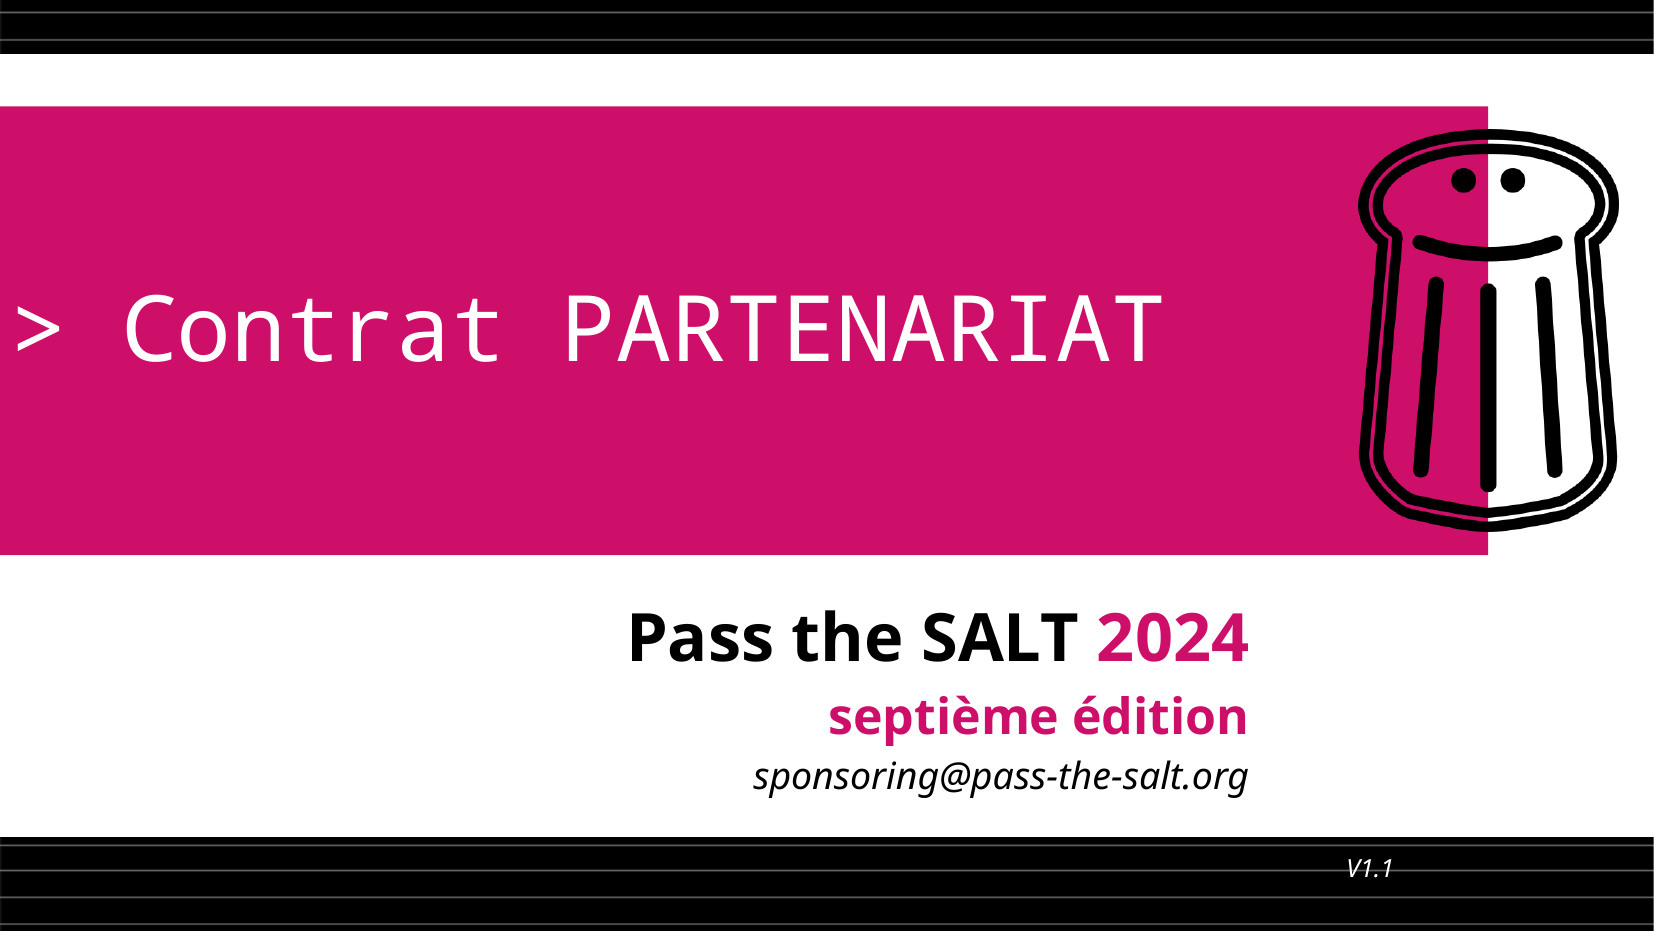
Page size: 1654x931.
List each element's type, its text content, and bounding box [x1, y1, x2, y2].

subtitle Pass the SALT 2024 septième édition sponsoring@pass-the-salt.org [625, 590, 1489, 824]
picture [1358, 129, 1619, 532]
picture [0, 837, 1654, 931]
picture [0, 0, 1654, 54]
title > Contrat PARTENARIAT [0, 106, 1489, 556]
text_box V1.1 [1346, 850, 1430, 898]
